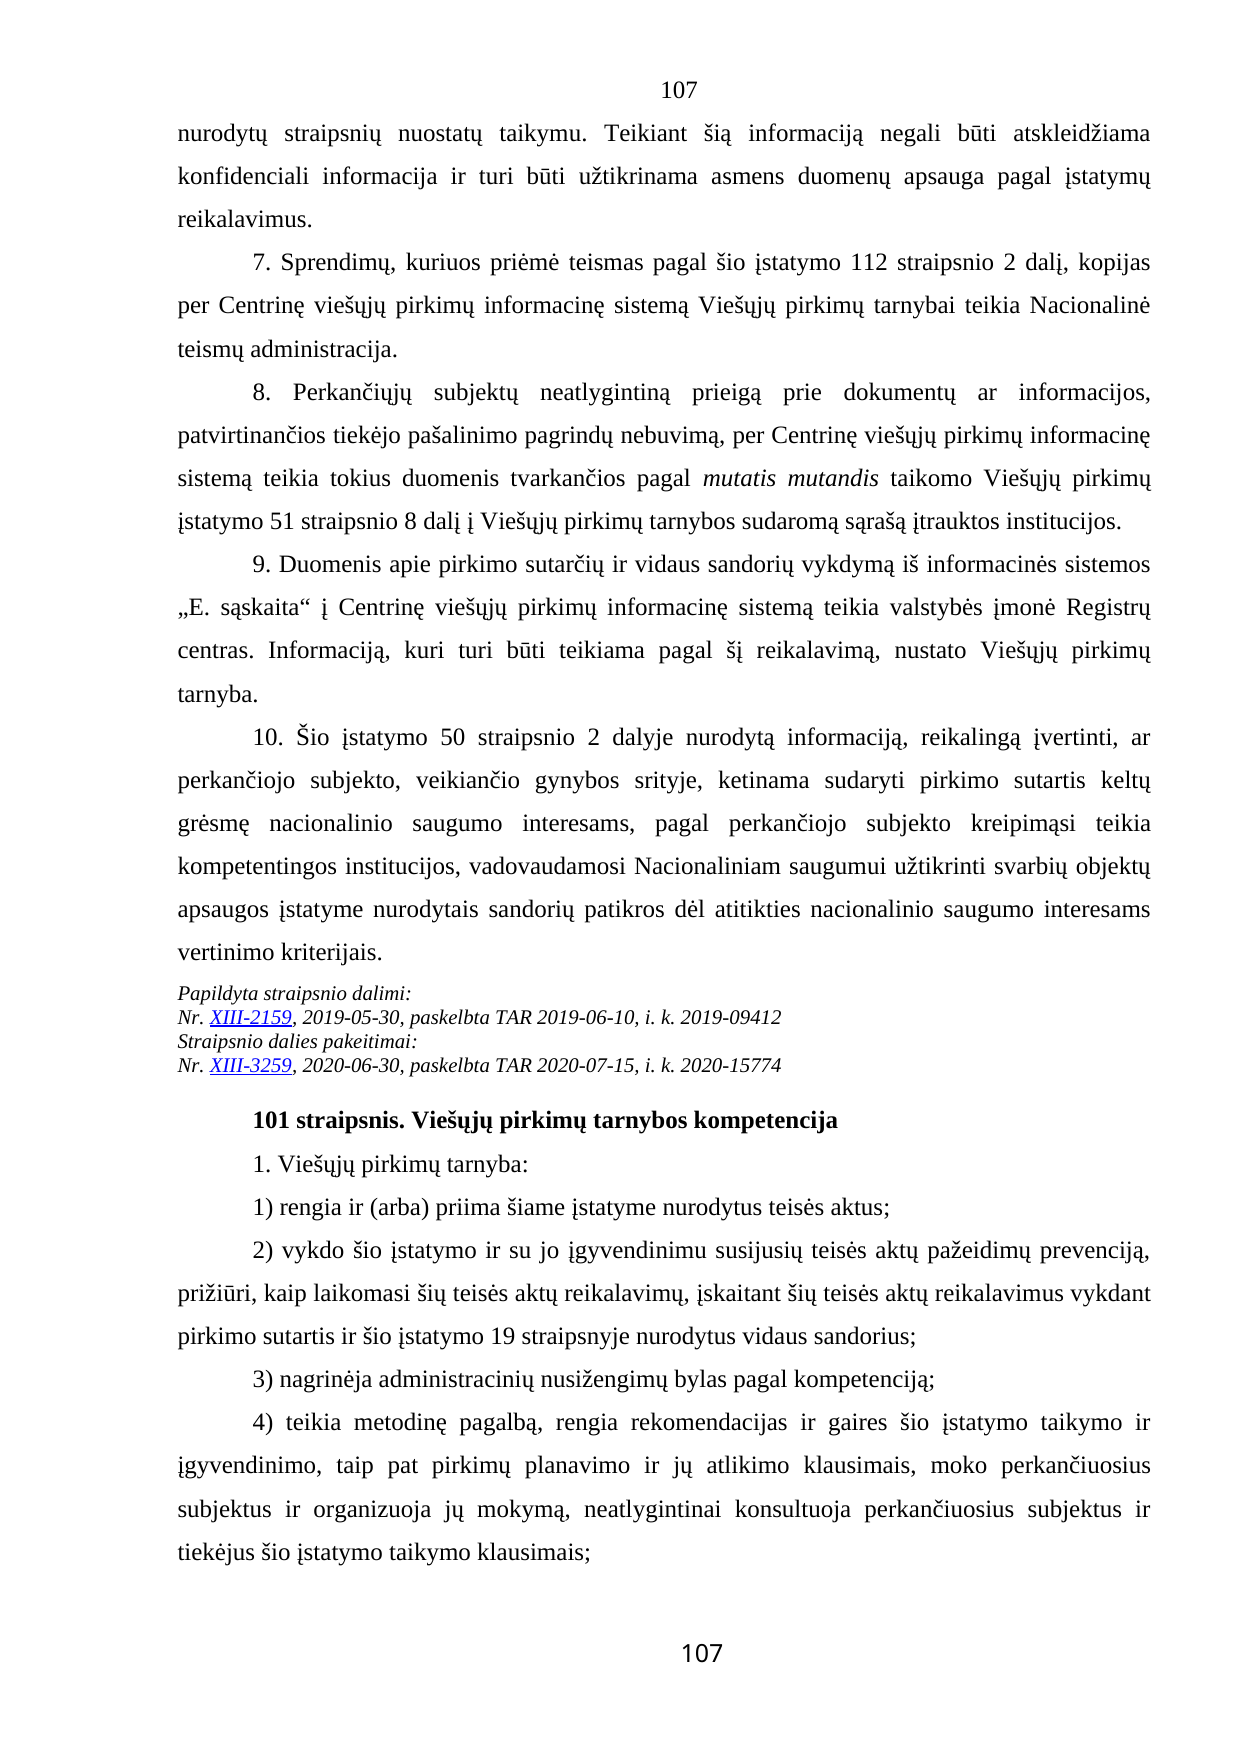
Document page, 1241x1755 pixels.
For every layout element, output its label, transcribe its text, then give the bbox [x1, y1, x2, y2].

text 101 straipsnis. Viešųjų pirkimų tarnybos kompetencija [177, 1106, 1152, 1134]
text Nr. XIII-2159, 2019-05-30, paskelbta TAR 2019-06-10, i. k. 2019-09412 [177, 1005, 1152, 1029]
text 8. Perkančiųjų subjektų neatlygintiną prieigą prie dokumentų ar informacijos, patvirtinančios tiekėjo pašalinimo pagrindų nebuvimą, per Centrinę viešųjų pirkimų informacinę sistemą teikia tokius duomenis tvarkančios pagal mutatis mutandis taikomo Viešųjų pirkimų įstatymo 51 straipsnio 8 dalį į Viešųjų pirkimų tarnybos sudaromą sąrašą įtrauktos institucijos. [177, 377, 1152, 535]
text 1. Viešųjų pirkimų tarnyba: [177, 1149, 1152, 1177]
text 3) nagrinėja administracinių nusižengimų bylas pagal kompetenciją; [177, 1364, 1152, 1393]
text nurodytų straipsnių nuostatų taikymu. Teikiant šią informaciją negali būti atskleidžiama konfidenciali informacija ir turi būti užtikrinama asmens duomenų apsauga pagal įstatymų reikalavimus. [177, 118, 1152, 233]
text 4) teikia metodinę pagalbą, rengia rekomendacijas ir gaires šio įstatymo taikymo ir įgyvendinimo, taip pat pirkimų planavimo ir jų atlikimo klausimais, moko perkančiuosius subjektus ir organizuoja jų mokymą, neatlygintinai konsultuoja perkančiuosius subjektus ir tiekėjus šio įstatymo taikymo klausimais; [177, 1407, 1152, 1566]
text Straipsnio dalies pakeitimai: [177, 1029, 1152, 1053]
text Papildyta straipsnio dalimi: [177, 981, 1152, 1005]
text 9. Duomenis apie pirkimo sutarčių ir vidaus sandorių vykdymą iš informacinės sistemos „E. sąskaita“ į Centrinę viešųjų pirkimų informacinę sistemą teikia valstybės įmonė Registrų centras. Informaciją, kuri turi būti teikiama pagal šį reikalavimą, nustato Viešųjų pirkimų tarnyba. [177, 549, 1152, 707]
text 2) vykdo šio įstatymo ir su jo įgyvendinimu susijusių teisės aktų pažeidimų prevenciją, prižiūri, kaip laikomasi šių teisės aktų reikalavimų, įskaitant šių teisės aktų reikalavimus vykdant pirkimo sutartis ir šio įstatymo 19 straipsnyje nurodytus vidaus sandorius; [177, 1235, 1152, 1350]
text Nr. XIII-3259, 2020-06-30, paskelbta TAR 2020-07-15, i. k. 2020-15774 [177, 1053, 1152, 1077]
text 7. Sprendimų, kuriuos priėmė teismas pagal šio įstatymo 112 straipsnio 2 dalį, kopijas per Centrinę viešųjų pirkimų informacinę sistemą Viešųjų pirkimų tarnybai teikia Nacionalinė teismų administracija. [177, 247, 1152, 362]
text 1) rengia ir (arba) priima šiame įstatyme nurodytus teisės aktus; [177, 1192, 1152, 1221]
text 10. Šio įstatymo 50 straipsnio 2 dalyje nurodytą informaciją, reikalingą įvertinti, ar perkančiojo subjekto, veikiančio gynybos srityje, ketinama sudaryti pirkimo sutartis keltų grėsmę nacionalinio saugumo interesams, pagal perkančiojo subjekto kreipimąsi teikia kompetentingos institucijos, vadovaudamosi Nacionaliniam saugumui užtikrinti svarbių objektų apsaugos įstatyme nurodytais sandorių patikros dėl atitikties nacionalinio saugumo interesams vertinimo kriterijais. [177, 722, 1152, 966]
